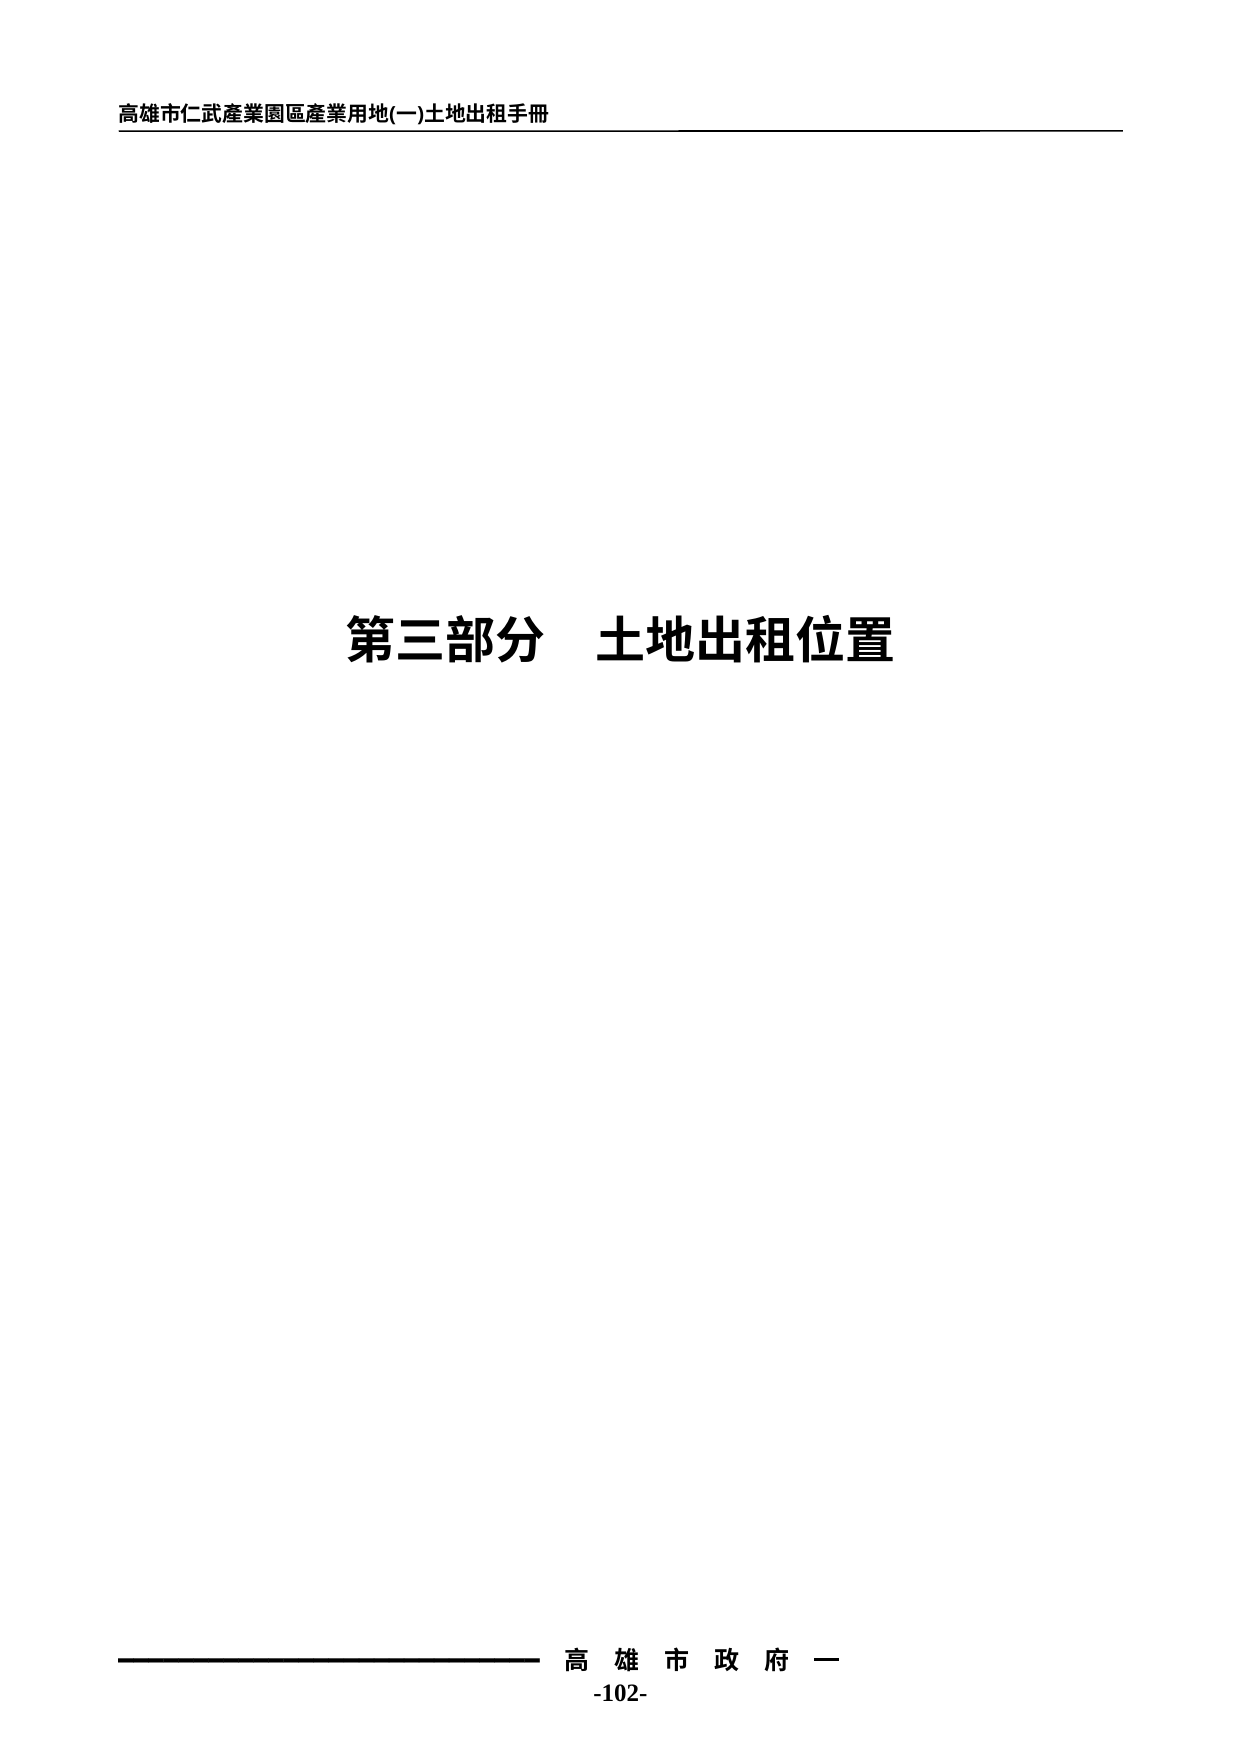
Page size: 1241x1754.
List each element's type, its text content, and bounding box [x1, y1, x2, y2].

subtitle 第三部分 土地出租位置 [118, 600, 1122, 673]
